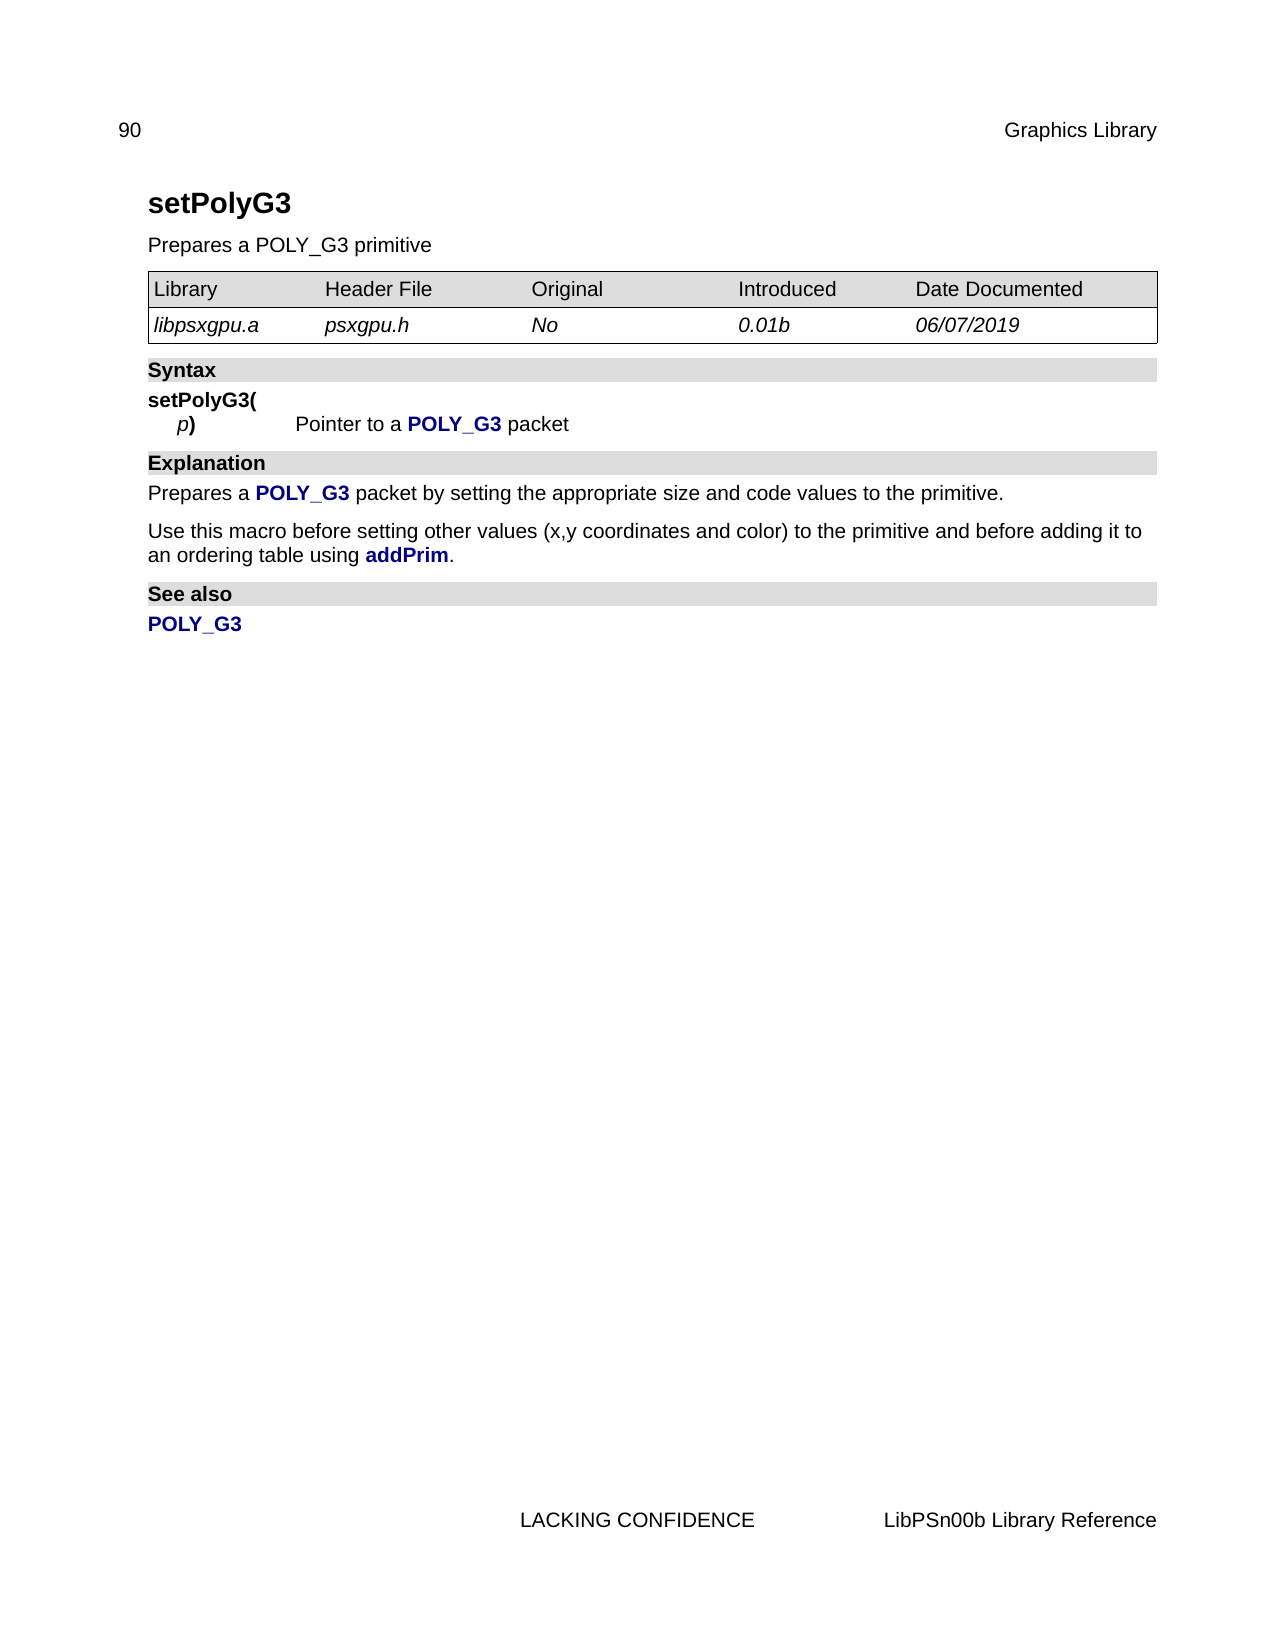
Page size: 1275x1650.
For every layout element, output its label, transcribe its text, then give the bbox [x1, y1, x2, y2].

subtitle Syntax [148, 358, 1157, 382]
subtitle setPolyG3 [148, 186, 1157, 220]
text POLY_G3 [148, 612, 1157, 636]
subtitle See also [148, 582, 1157, 606]
text Prepares a POLY_G3 packet by setting the appropriate size and code values to the primitive. [148, 481, 1157, 504]
text libpsxgpu.a psxgpu.h No 0.01b 06/07/2019 [149, 308, 1157, 343]
subtitle Explanation [148, 451, 1157, 475]
text Use this macro before setting other values (x,y coordinates and color) to the primitive and before adding it to an ordering table using addPrim. [148, 519, 1157, 567]
text Library Header File Original Introduced Date Documented [149, 272, 1157, 307]
text setPolyG3( [148, 388, 1157, 412]
text p) Pointer to a POLY_G3 packet [148, 412, 1157, 436]
text Prepares a POLY_G3 primitive [148, 232, 1157, 256]
